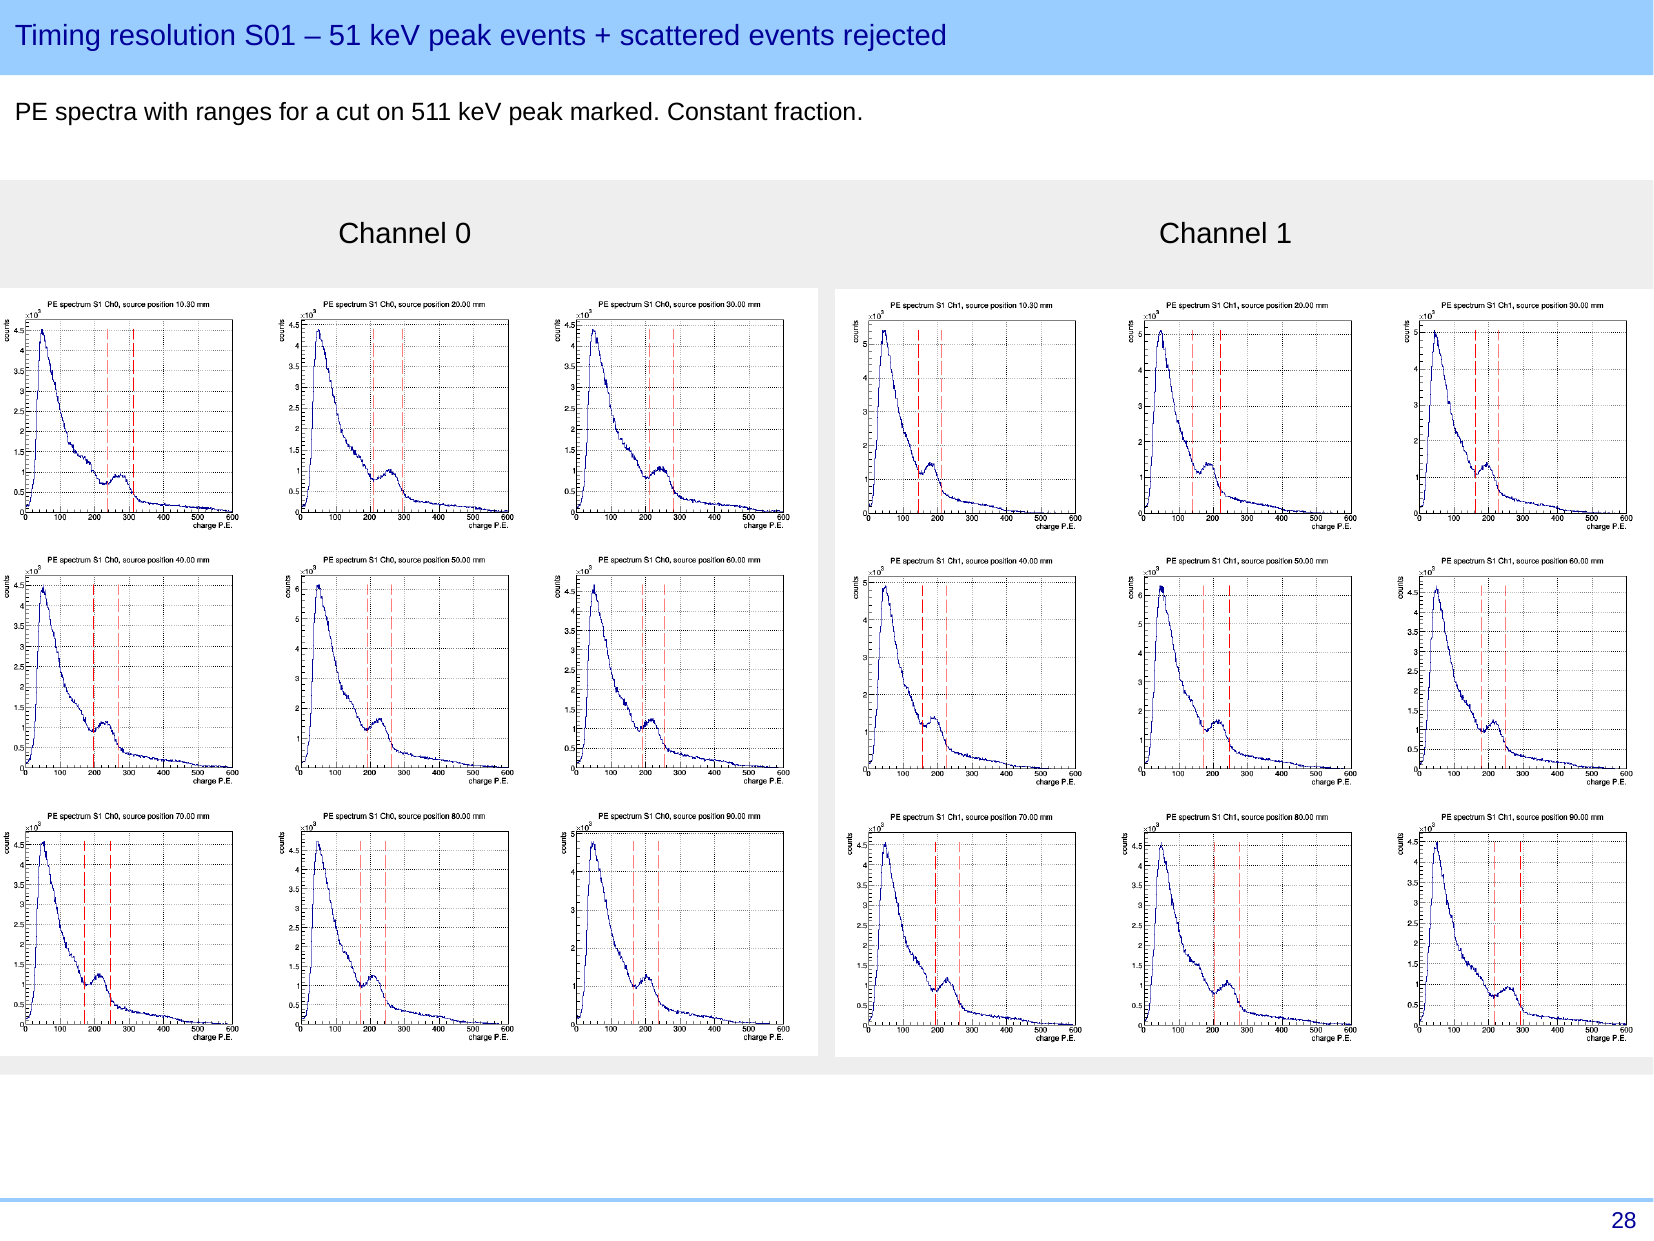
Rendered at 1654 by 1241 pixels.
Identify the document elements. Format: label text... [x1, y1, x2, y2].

text_box Timing resolution S01 – 51 keV peak events + scattered events rejected [0, 11, 1096, 60]
picture [0, 288, 818, 1056]
text_box Channel 1 [820, 210, 1631, 258]
text_box [0, 180, 1654, 1075]
text_box 28 [1590, 1200, 1654, 1241]
text_box [0, 0, 1654, 76]
text_box Channel 0 [0, 210, 811, 258]
text_box PE spectra with ranges for a cut on 511 keV peak marked. Constant fraction. [0, 90, 1201, 134]
picture [835, 289, 1654, 1057]
